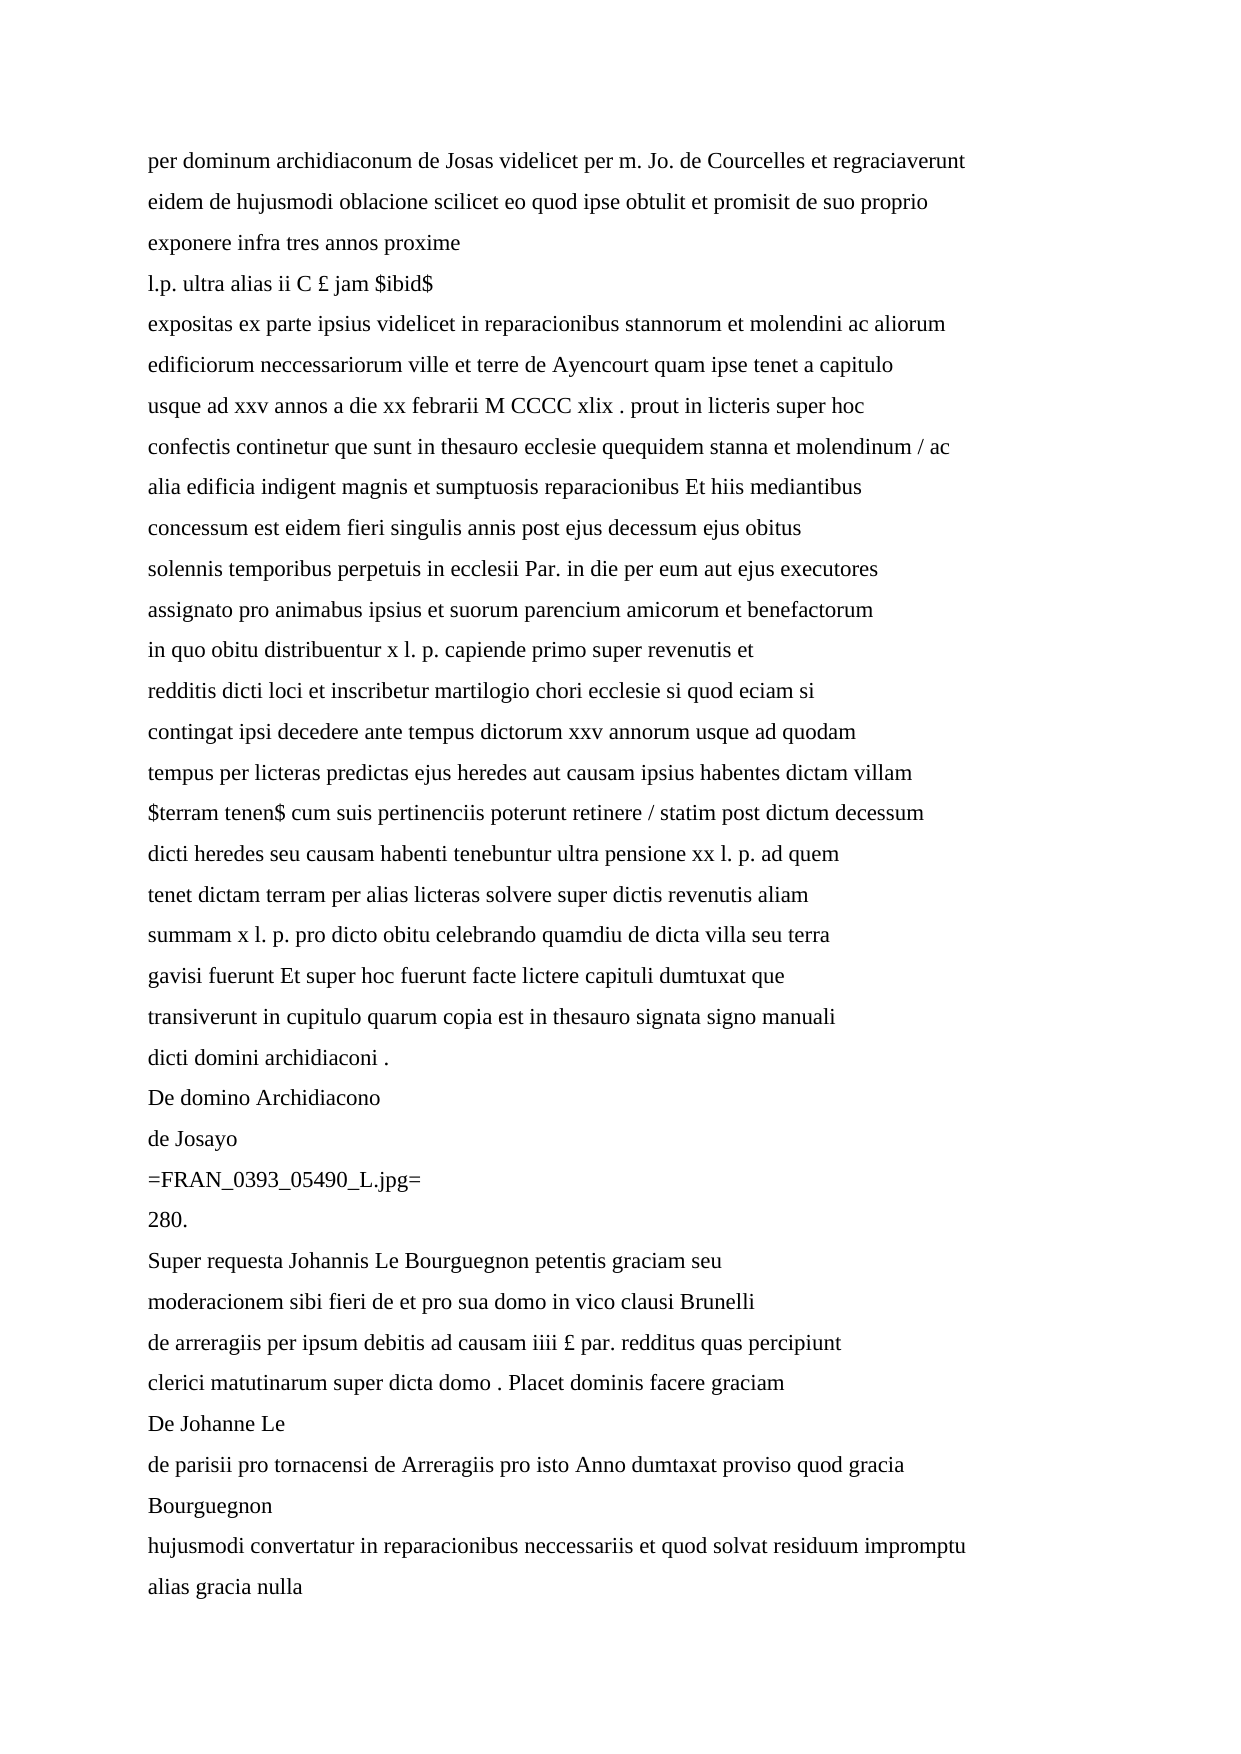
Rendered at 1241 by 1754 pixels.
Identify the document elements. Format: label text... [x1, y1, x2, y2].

text Bourguegnon [148, 1492, 1093, 1518]
text de arreragiis per ipsum debitis ad causam iiii £ par. redditus quas percipiunt [148, 1329, 1093, 1355]
text clerici matutinarum super dicta domo . Placet dominis facere graciam [148, 1369, 1093, 1396]
text expositas ex parte ipsius videlicet in reparacionibus stannorum et molendini ac aliorum [148, 311, 1093, 337]
text usque ad xxv annos a die xx febrarii M CCCC xlix . prout in licteris super hoc [148, 392, 1093, 418]
text concessum est eidem fieri singulis annis post ejus decessum ejus obitus [148, 514, 1093, 541]
text tenet dictam terram per alias licteras solvere super dictis revenutis aliam [148, 881, 1093, 907]
text transiverunt in cupitulo quarum copia est in thesauro signata signo manuali [148, 1003, 1093, 1029]
text moderacionem sibi fieri de et pro sua domo in vico clausi Brunelli [148, 1288, 1093, 1314]
text de Josayo [148, 1125, 1093, 1151]
text dicti domini archidiaconi . [148, 1044, 1093, 1070]
text hujusmodi convertatur in reparacionibus neccessariis et quod solvat residuum impromptu [148, 1532, 1093, 1559]
text in quo obitu distribuentur x l. p. capiende primo super revenutis et [148, 636, 1093, 663]
text exponere infra tres annos proxime [148, 229, 1093, 255]
text assignato pro animabus ipsius et suorum parencium amicorum et benefactorum [148, 596, 1093, 622]
text De Johanne Le [148, 1410, 1093, 1437]
text De domino Archidiacono [148, 1084, 1093, 1111]
text edificiorum neccessariorum ville et terre de Ayencourt quam ipse tenet a capitulo [148, 351, 1093, 378]
text summam x l. p. pro dicto obitu celebrando quamdiu de dicta villa seu terra [148, 921, 1093, 948]
text 280. [148, 1207, 1093, 1233]
text $terram tenen$ cum suis pertinenciis poterunt retinere / statim post dictum decessum [148, 799, 1093, 826]
text Super requesta Johannis Le Bourguegnon petentis graciam seu [148, 1247, 1093, 1274]
text redditis dicti loci et inscribetur martilogio chori ecclesie si quod eciam si [148, 677, 1093, 703]
text solennis temporibus perpetuis in ecclesii Par. in die per eum aut ejus executores [148, 555, 1093, 581]
text dicti heredes seu causam habenti tenebuntur ultra pensione xx l. p. ad quem [148, 840, 1093, 866]
text =FRAN_0393_05490_L.jpg= [148, 1166, 1093, 1192]
text alias gracia nulla [148, 1573, 1093, 1599]
text contingat ipsi decedere ante tempus dictorum xxv annorum usque ad quodam [148, 718, 1093, 744]
text per dominum archidiaconum de Josas videlicet per m. Jo. de Courcelles et regraciaverunt [148, 148, 1093, 174]
text confectis continetur que sunt in thesauro ecclesie quequidem stanna et molendinum / ac [148, 433, 1093, 459]
text alia edificia indigent magnis et sumptuosis reparacionibus Et hiis mediantibus [148, 473, 1093, 500]
text gavisi fuerunt Et super hoc fuerunt facte lictere capituli dumtuxat que [148, 962, 1093, 988]
text de parisii pro tornacensi de Arreragiis pro isto Anno dumtaxat proviso quod gracia [148, 1451, 1093, 1477]
text tempus per licteras predictas ejus heredes aut causam ipsius habentes dictam villam [148, 758, 1093, 785]
text l.p. ultra alias ii C £ jam $ibid$ [148, 270, 1093, 296]
text eidem de hujusmodi oblacione scilicet eo quod ipse obtulit et promisit de suo proprio [148, 188, 1093, 215]
